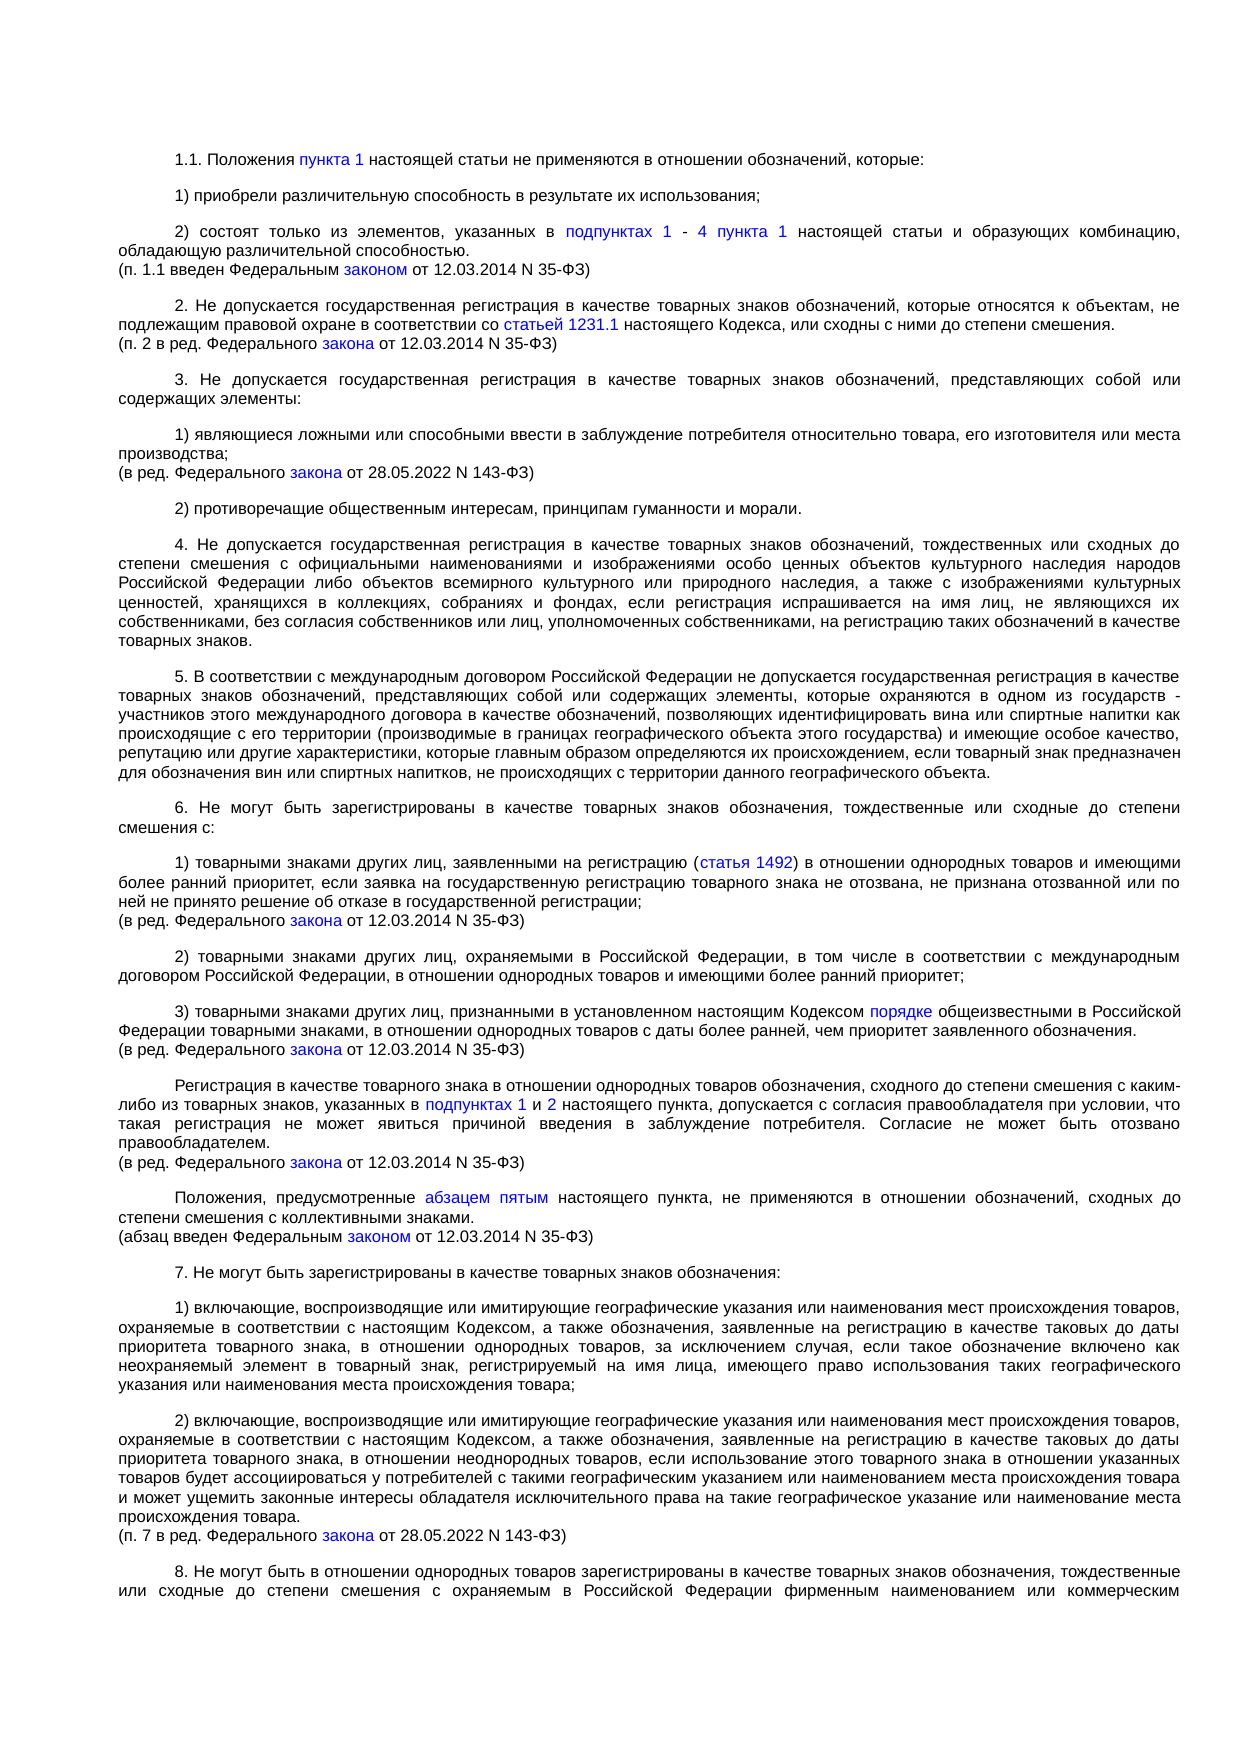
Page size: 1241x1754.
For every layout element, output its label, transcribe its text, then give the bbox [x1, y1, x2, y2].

text Регистрация в качестве товарного знака в отношении однородных товаров обозначения, сходного до степени смешения с каким-либо из товарных знаков, указанных в подпунктах 1 и 2 настоящего пункта, допускается с согласия правообладателя при условии, что такая регистрация не может явиться причиной введения в заблуждение потребителя. Согласие не может быть отозвано правообладателем. [118, 1076, 1181, 1152]
text (п. 7 в ред. Федерального закона от 28.05.2022 N 143-ФЗ) [118, 1526, 1181, 1545]
text 3) товарными знаками других лиц, признанными в установленном настоящим Кодексом порядке общеизвестными в Российской Федерации товарными знаками, в отношении однородных товаров с даты более ранней, чем приоритет заявленного обозначения. [118, 1002, 1181, 1040]
text (в ред. Федерального закона от 12.03.2014 N 35-ФЗ) [118, 911, 1181, 930]
text 5. В соответствии с международным договором Российской Федерации не допускается государственная регистрация в качестве товарных знаков обозначений, представляющих собой или содержащих элементы, которые охраняются в одном из государств - участников этого международного договора в качестве обозначений, позволяющих идентифицировать вина или спиртные напитки как происходящие с его территории (производимые в границах географического объекта этого государства) и имеющие особое качество, репутацию или другие характеристики, которые главным образом определяются их происхождением, если товарный знак предназначен для обозначения вин или спиртных напитков, не происходящих с территории данного географического объекта. [118, 667, 1181, 782]
text (п. 1.1 введен Федеральным законом от 12.03.2014 N 35-ФЗ) [118, 260, 1181, 279]
text 2) включающие, воспроизводящие или имитирующие географические указания или наименования мест происхождения товаров, охраняемые в соответствии с настоящим Кодексом, а также обозначения, заявленные на регистрацию в качестве таковых до даты приоритета товарного знака, в отношении неоднородных товаров, если использование этого товарного знака в отношении указанных товаров будет ассоциироваться у потребителей с такими географическим указанием или наименованием места происхождения товара и может ущемить законные интересы обладателя исключительного права на такие географическое указание или наименование места происхождения товара. [118, 1411, 1181, 1526]
text Положения, предусмотренные абзацем пятым настоящего пункта, не применяются в отношении обозначений, сходных до степени смешения с коллективными знаками. [118, 1188, 1181, 1227]
text 7. Не могут быть зарегистрированы в качестве товарных знаков обозначения: [118, 1262, 1181, 1282]
text 1.1. Положения пункта 1 настоящей статьи не применяются в отношении обозначений, которые: [118, 150, 1181, 169]
text 8. Не могут быть в отношении однородных товаров зарегистрированы в качестве товарных знаков обозначения, тождественные или сходные до степени смешения с охраняемым в Российской Федерации фирменным наименованием или коммерческим [118, 1562, 1181, 1600]
text (в ред. Федерального закона от 12.03.2014 N 35-ФЗ) [118, 1040, 1181, 1059]
text (в ред. Федерального закона от 28.05.2022 N 143-ФЗ) [118, 463, 1181, 482]
text 6. Не могут быть зарегистрированы в качестве товарных знаков обозначения, тождественные или сходные до степени смешения с: [118, 798, 1181, 837]
text (абзац введен Федеральным законом от 12.03.2014 N 35-ФЗ) [118, 1227, 1181, 1246]
text 1) включающие, воспроизводящие или имитирующие географические указания или наименования мест происхождения товаров, охраняемые в соответствии с настоящим Кодексом, а также обозначения, заявленные на регистрацию в качестве таковых до даты приоритета товарного знака, в отношении однородных товаров, за исключением случая, если такое обозначение включено как неохраняемый элемент в товарный знак, регистрируемый на имя лица, имеющего право использования таких географического указания или наименования места происхождения товара; [118, 1298, 1181, 1394]
text 1) товарными знаками других лиц, заявленными на регистрацию (статья 1492) в отношении однородных товаров и имеющими более ранний приоритет, если заявка на государственную регистрацию товарного знака не отозвана, не признана отозванной или по ней не принято решение об отказе в государственной регистрации; [118, 853, 1181, 911]
text 2) противоречащие общественным интересам, принципам гуманности и морали. [118, 499, 1181, 518]
text 2. Не допускается государственная регистрация в качестве товарных знаков обозначений, которые относятся к объектам, не подлежащим правовой охране в соответствии со статьей 1231.1 настоящего Кодекса, или сходны с ними до степени смешения. [118, 296, 1181, 334]
text 1) являющиеся ложными или способными ввести в заблуждение потребителя относительно товара, его изготовителя или места производства; [118, 425, 1181, 463]
text 1) приобрели различительную способность в результате их использования; [118, 186, 1181, 205]
text 4. Не допускается государственная регистрация в качестве товарных знаков обозначений, тождественных или сходных до степени смешения с официальными наименованиями и изображениями особо ценных объектов культурного наследия народов Российской Федерации либо объектов всемирного культурного или природного наследия, а также с изображениями культурных ценностей, хранящихся в коллекциях, собраниях и фондах, если регистрация испрашивается на имя лиц, не являющихся их собственниками, без согласия собственников или лиц, уполномоченных собственниками, на регистрацию таких обозначений в качестве товарных знаков. [118, 535, 1181, 650]
text 2) состоят только из элементов, указанных в подпунктах 1 - 4 пункта 1 настоящей статьи и образующих комбинацию, обладающую различительной способностью. [118, 222, 1181, 260]
text (п. 2 в ред. Федерального закона от 12.03.2014 N 35-ФЗ) [118, 334, 1181, 353]
text (в ред. Федерального закона от 12.03.2014 N 35-ФЗ) [118, 1152, 1181, 1172]
text 3. Не допускается государственная регистрация в качестве товарных знаков обозначений, представляющих собой или содержащих элементы: [118, 370, 1181, 408]
text 2) товарными знаками других лиц, охраняемыми в Российской Федерации, в том числе в соответствии с международным договором Российской Федерации, в отношении однородных товаров и имеющими более ранний приоритет; [118, 947, 1181, 985]
